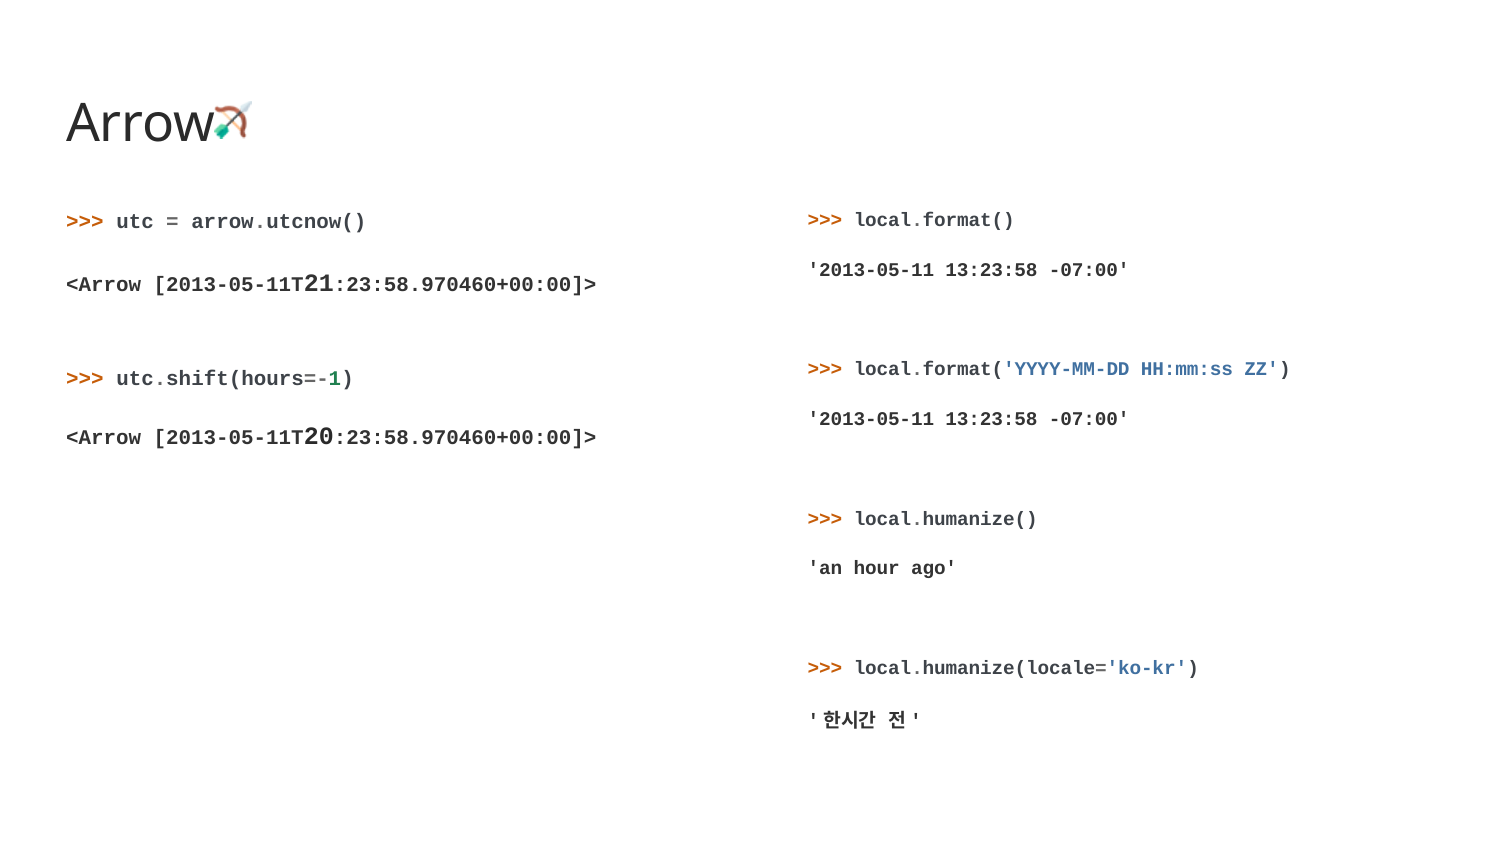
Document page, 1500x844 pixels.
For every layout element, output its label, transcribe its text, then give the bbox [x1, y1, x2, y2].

list >>> local.format() '2013-05-11 13:23:58 -07:00' >>> local.format('YYYY-MM-DD HH:mm:ss ZZ') '2013-05-11 13:23:58 -07:00' >>> local.humanize() 'an hour ago' >>> local.humanize(locale='ko-kr') '한시간 전' [792, 189, 1449, 750]
list >>> utc = arrow.utcnow() <Arrow [2013-05-11T21:23:58.970460+00:00]> >>> utc.shift(hours=-1) <Arrow [2013-05-11T20:23:58.970460+00:00]> [51, 189, 708, 750]
picture [214, 101, 252, 139]
title Arrow [51, 72, 1449, 167]
